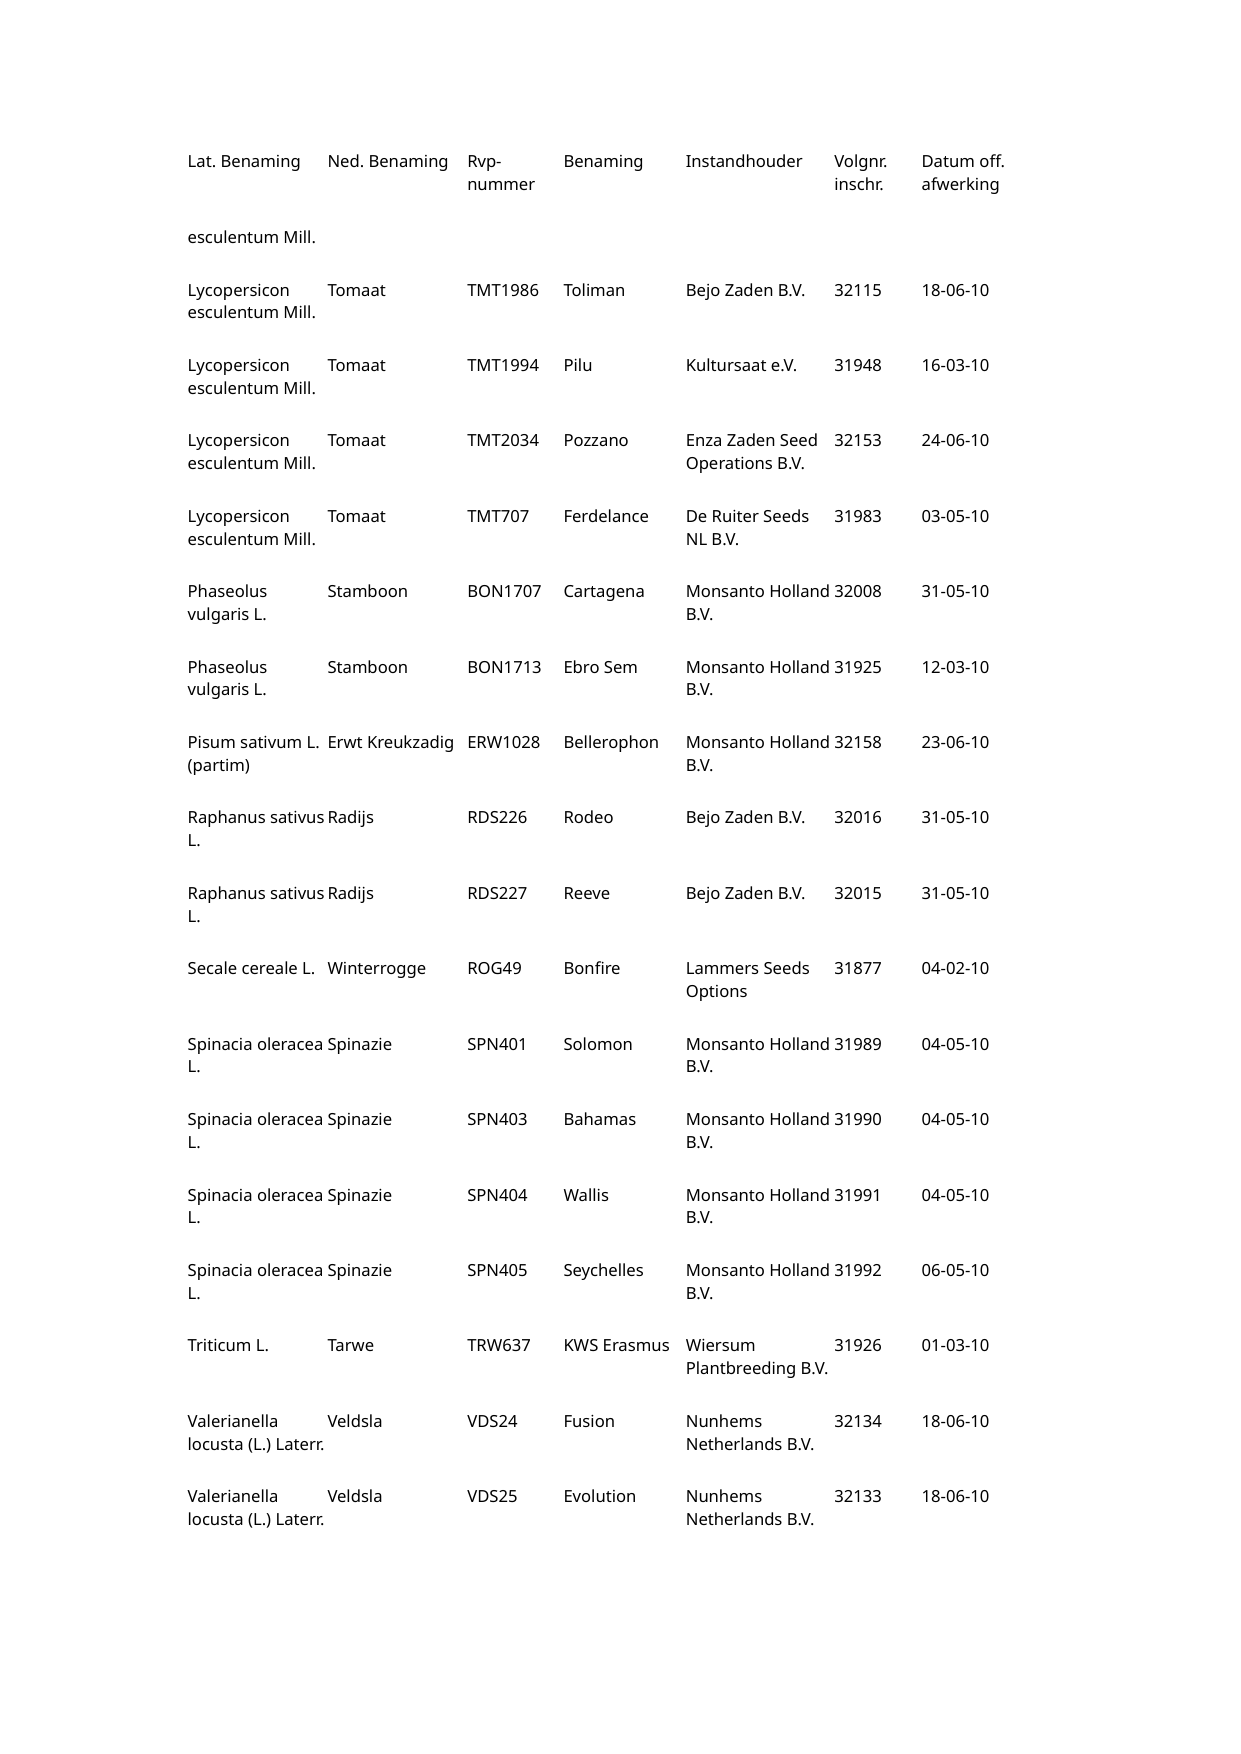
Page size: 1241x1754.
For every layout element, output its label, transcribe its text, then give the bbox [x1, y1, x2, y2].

table_header Lat. Benaming [188, 150, 327, 225]
table_cell Fusion [563, 1409, 686, 1485]
table_cell Stamboon [327, 580, 467, 655]
table_cell Toliman [563, 278, 686, 353]
table_cell Bonfire [563, 957, 686, 1032]
table_cell Spinazie [327, 1183, 467, 1258]
table_cell Erwt Kreukzadig [327, 731, 467, 806]
table_cell Tomaat [327, 504, 467, 580]
table_cell [921, 225, 1053, 278]
table_cell BON1707 [467, 580, 563, 655]
table_cell Valerianella locusta (L.) Laterr. [188, 1409, 327, 1485]
table_cell Wiersum Plantbreeding B.V. [686, 1334, 834, 1409]
table_cell Monsanto Holland B.V. [686, 731, 834, 806]
table_cell 31926 [834, 1334, 921, 1409]
table_cell 18-06-10 [921, 278, 1053, 353]
table_cell Bejo Zaden B.V. [686, 806, 834, 881]
table_cell Spinazie [327, 1108, 467, 1183]
table_cell 31877 [834, 957, 921, 1032]
table_cell Lycopersicon esculentum Mill. [188, 354, 327, 429]
table_cell TMT707 [467, 504, 563, 580]
table_cell Lycopersicon esculentum Mill. [188, 504, 327, 580]
table_cell Monsanto Holland B.V. [686, 655, 834, 731]
table_cell Secale cereale L. [188, 957, 327, 1032]
table_cell Veldsla [327, 1409, 467, 1485]
table_cell Bellerophon [563, 731, 686, 806]
table_cell Evolution [563, 1485, 686, 1560]
table_cell 06-05-10 [921, 1259, 1053, 1334]
table_cell Pisum sativum L. (partim) [188, 731, 327, 806]
table_cell 32016 [834, 806, 921, 881]
table_cell Nunhems Netherlands B.V. [686, 1409, 834, 1485]
table_cell Radijs [327, 806, 467, 881]
table_cell Raphanus sativus L. [188, 806, 327, 881]
table_cell 32134 [834, 1409, 921, 1485]
table_cell [327, 225, 467, 278]
table_cell 18-06-10 [921, 1485, 1053, 1560]
table_cell Monsanto Holland B.V. [686, 1108, 834, 1183]
table_header Rvp-nummer [467, 150, 563, 225]
table_cell De Ruiter Seeds NL B.V. [686, 504, 834, 580]
table_cell Bejo Zaden B.V. [686, 278, 834, 353]
table_cell Tomaat [327, 278, 467, 353]
table_cell Pilu [563, 354, 686, 429]
table_cell Reeve [563, 881, 686, 957]
table_cell Lammers Seeds Options [686, 957, 834, 1032]
table_cell 32008 [834, 580, 921, 655]
table_cell Cartagena [563, 580, 686, 655]
table_cell Stamboon [327, 655, 467, 731]
table_cell 04-05-10 [921, 1183, 1053, 1258]
table_cell Monsanto Holland B.V. [686, 580, 834, 655]
table_cell 32158 [834, 731, 921, 806]
table_cell Lycopersicon esculentum Mill. [188, 429, 327, 504]
table_cell Veldsla [327, 1485, 467, 1560]
table_cell 04-02-10 [921, 957, 1053, 1032]
table_cell 31948 [834, 354, 921, 429]
table_cell Bejo Zaden B.V. [686, 881, 834, 957]
table_cell SPN404 [467, 1183, 563, 1258]
table_cell [834, 225, 921, 278]
table_cell Monsanto Holland B.V. [686, 1183, 834, 1258]
table_cell Enza Zaden Seed Operations B.V. [686, 429, 834, 504]
table_cell TRW637 [467, 1334, 563, 1409]
table_cell [563, 225, 686, 278]
table_cell 04-05-10 [921, 1032, 1053, 1108]
table_cell 32115 [834, 278, 921, 353]
table_cell Bahamas [563, 1108, 686, 1183]
table_cell 24-06-10 [921, 429, 1053, 504]
table_cell Spinacia oleracea L. [188, 1032, 327, 1108]
table_cell Radijs [327, 881, 467, 957]
table_cell 31-05-10 [921, 806, 1053, 881]
table_header Benaming [563, 150, 686, 225]
table_cell Raphanus sativus L. [188, 881, 327, 957]
table_cell Tomaat [327, 354, 467, 429]
table_cell RDS227 [467, 881, 563, 957]
table_cell Monsanto Holland B.V. [686, 1259, 834, 1334]
table_cell 23-06-10 [921, 731, 1053, 806]
table_cell Phaseolus vulgaris L. [188, 580, 327, 655]
table_cell Spinacia oleracea L. [188, 1183, 327, 1258]
table_cell 04-05-10 [921, 1108, 1053, 1183]
table_cell Spinazie [327, 1032, 467, 1108]
table_header Volgnr. inschr. [834, 150, 921, 225]
table_cell 16-03-10 [921, 354, 1053, 429]
table_cell [467, 225, 563, 278]
table_cell 31983 [834, 504, 921, 580]
table_cell TMT1994 [467, 354, 563, 429]
table_cell 31-05-10 [921, 881, 1053, 957]
table_header Ned. Benaming [327, 150, 467, 225]
table_cell SPN401 [467, 1032, 563, 1108]
table_cell Kultursaat e.V. [686, 354, 834, 429]
table_cell Spinacia oleracea L. [188, 1259, 327, 1334]
table_cell Ferdelance [563, 504, 686, 580]
table_cell 03-05-10 [921, 504, 1053, 580]
table_cell 31990 [834, 1108, 921, 1183]
table_header Instandhouder [686, 150, 834, 225]
table_cell TMT1986 [467, 278, 563, 353]
table_cell Spinazie [327, 1259, 467, 1334]
table_cell Winterrogge [327, 957, 467, 1032]
table_cell TMT2034 [467, 429, 563, 504]
table_cell BON1713 [467, 655, 563, 731]
table_cell Wallis [563, 1183, 686, 1258]
table_cell 01-03-10 [921, 1334, 1053, 1409]
table_cell VDS25 [467, 1485, 563, 1560]
table_cell VDS24 [467, 1409, 563, 1485]
table_header Datum off. afwerking [921, 150, 1053, 225]
table_cell 12-03-10 [921, 655, 1053, 731]
table_cell Valerianella locusta (L.) Laterr. [188, 1485, 327, 1560]
table_cell 32015 [834, 881, 921, 957]
table_cell esculentum Mill. [188, 225, 327, 278]
table_cell ROG49 [467, 957, 563, 1032]
table_cell Solomon [563, 1032, 686, 1108]
table_cell Spinacia oleracea L. [188, 1108, 327, 1183]
table_cell Rodeo [563, 806, 686, 881]
table_cell SPN405 [467, 1259, 563, 1334]
table_cell Seychelles [563, 1259, 686, 1334]
table_cell Tarwe [327, 1334, 467, 1409]
table_cell 31989 [834, 1032, 921, 1108]
table_cell 32153 [834, 429, 921, 504]
table_cell 31992 [834, 1259, 921, 1334]
table_cell 18-06-10 [921, 1409, 1053, 1485]
table_cell SPN403 [467, 1108, 563, 1183]
table_cell [686, 225, 834, 278]
table_cell Lycopersicon esculentum Mill. [188, 278, 327, 353]
table_cell KWS Erasmus [563, 1334, 686, 1409]
table_cell Triticum L. [188, 1334, 327, 1409]
table_cell ERW1028 [467, 731, 563, 806]
table_cell Ebro Sem [563, 655, 686, 731]
table_cell Phaseolus vulgaris L. [188, 655, 327, 731]
table_cell 31991 [834, 1183, 921, 1258]
table_cell 31-05-10 [921, 580, 1053, 655]
table_cell RDS226 [467, 806, 563, 881]
table_cell Tomaat [327, 429, 467, 504]
table_cell 31925 [834, 655, 921, 731]
table_cell Pozzano [563, 429, 686, 504]
table_cell Monsanto Holland B.V. [686, 1032, 834, 1108]
table_cell Nunhems Netherlands B.V. [686, 1485, 834, 1560]
table_cell 32133 [834, 1485, 921, 1560]
